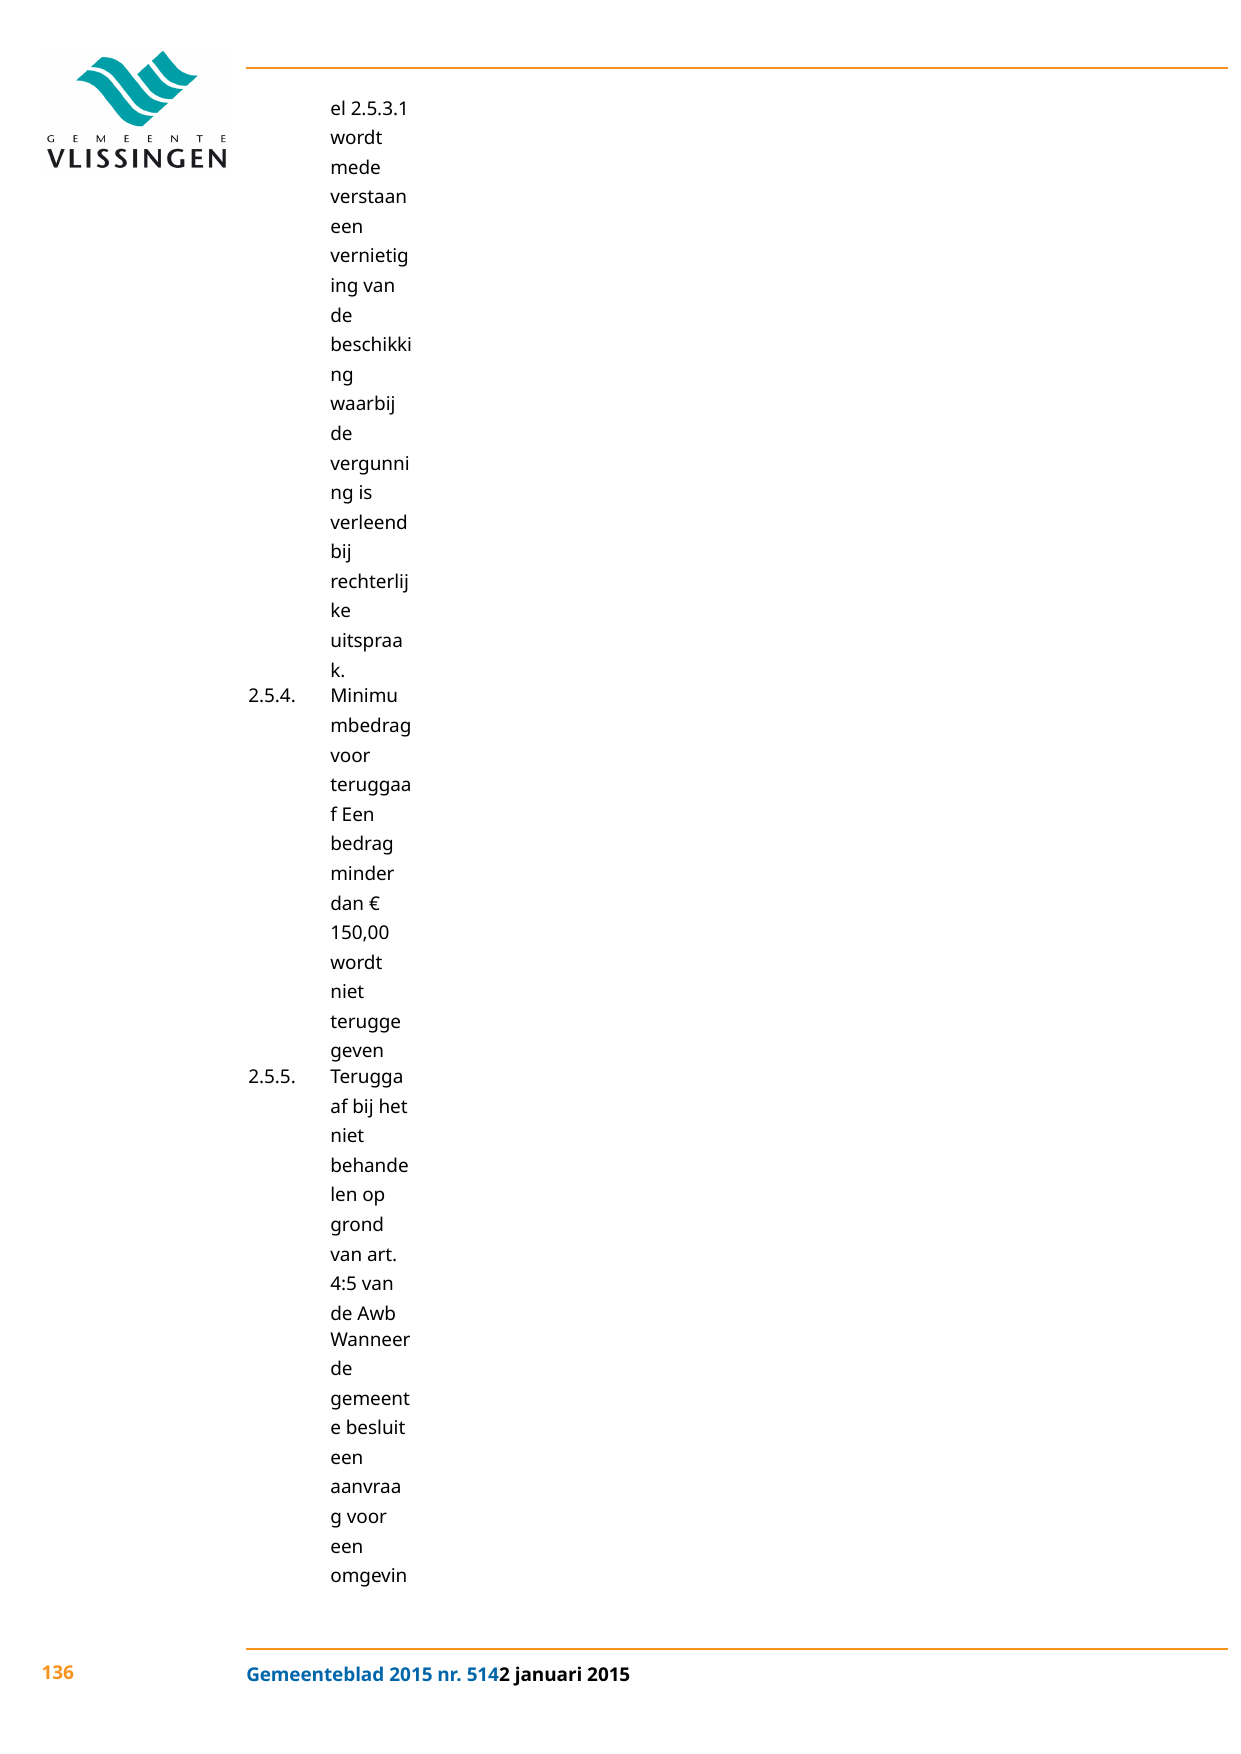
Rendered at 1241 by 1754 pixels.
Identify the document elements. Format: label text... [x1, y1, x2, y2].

table_cell [987, 683, 1069, 1063]
table_cell [987, 95, 1069, 683]
table_cell [494, 95, 577, 683]
table_cell [823, 95, 905, 683]
table_cell [741, 95, 823, 683]
table_cell [741, 1063, 823, 1326]
table_cell [823, 1063, 905, 1326]
table_cell [1069, 683, 1152, 1063]
table_cell [1069, 1063, 1152, 1326]
table_cell [659, 1326, 741, 1588]
table_cell Teruggaaf bij het niet behandelen op grond van art. 4:5 van de Awb [330, 1063, 412, 1326]
table_cell [412, 95, 494, 683]
table_cell Wanneer de gemeente besluit een aanvraag voor een omgevin [330, 1326, 412, 1588]
table_cell [248, 1326, 330, 1588]
table_cell [577, 95, 659, 683]
picture [41, 47, 231, 172]
table_cell Minimumbedrag voor teruggaaf Een bedrag minder dan € 150,00 wordt niet teruggegeven [330, 683, 412, 1063]
table_cell [659, 683, 741, 1063]
table_cell [412, 1063, 494, 1326]
table_cell [823, 1326, 905, 1588]
table_cell [741, 1326, 823, 1588]
table_cell [494, 683, 577, 1063]
table_cell [659, 1063, 741, 1326]
table_cell [905, 1326, 987, 1588]
table_cell [577, 1063, 659, 1326]
table_cell [248, 95, 330, 683]
table_cell [987, 1063, 1069, 1326]
table_cell [1069, 1326, 1152, 1588]
table_cell 2.5.5. [248, 1063, 330, 1326]
table_cell [905, 683, 987, 1063]
table_cell [494, 1063, 577, 1326]
table_cell [987, 1326, 1069, 1588]
table_cell [823, 683, 905, 1063]
table_cell [577, 1326, 659, 1588]
table_cell [412, 1326, 494, 1588]
table_cell [1069, 95, 1152, 683]
table_cell [905, 95, 987, 683]
table_cell [412, 683, 494, 1063]
table_cell 2.5.4. [248, 683, 330, 1063]
table_cell [577, 683, 659, 1063]
table_cell [905, 1063, 987, 1326]
table_cell el 2.5.3.1 wordt mede verstaan een vernietiging van de beschikking waarbij de vergunning is verleend bij rechterlijke uitspraak. [330, 95, 412, 683]
table_cell [659, 95, 741, 683]
table_cell [741, 683, 823, 1063]
table_cell [494, 1326, 577, 1588]
